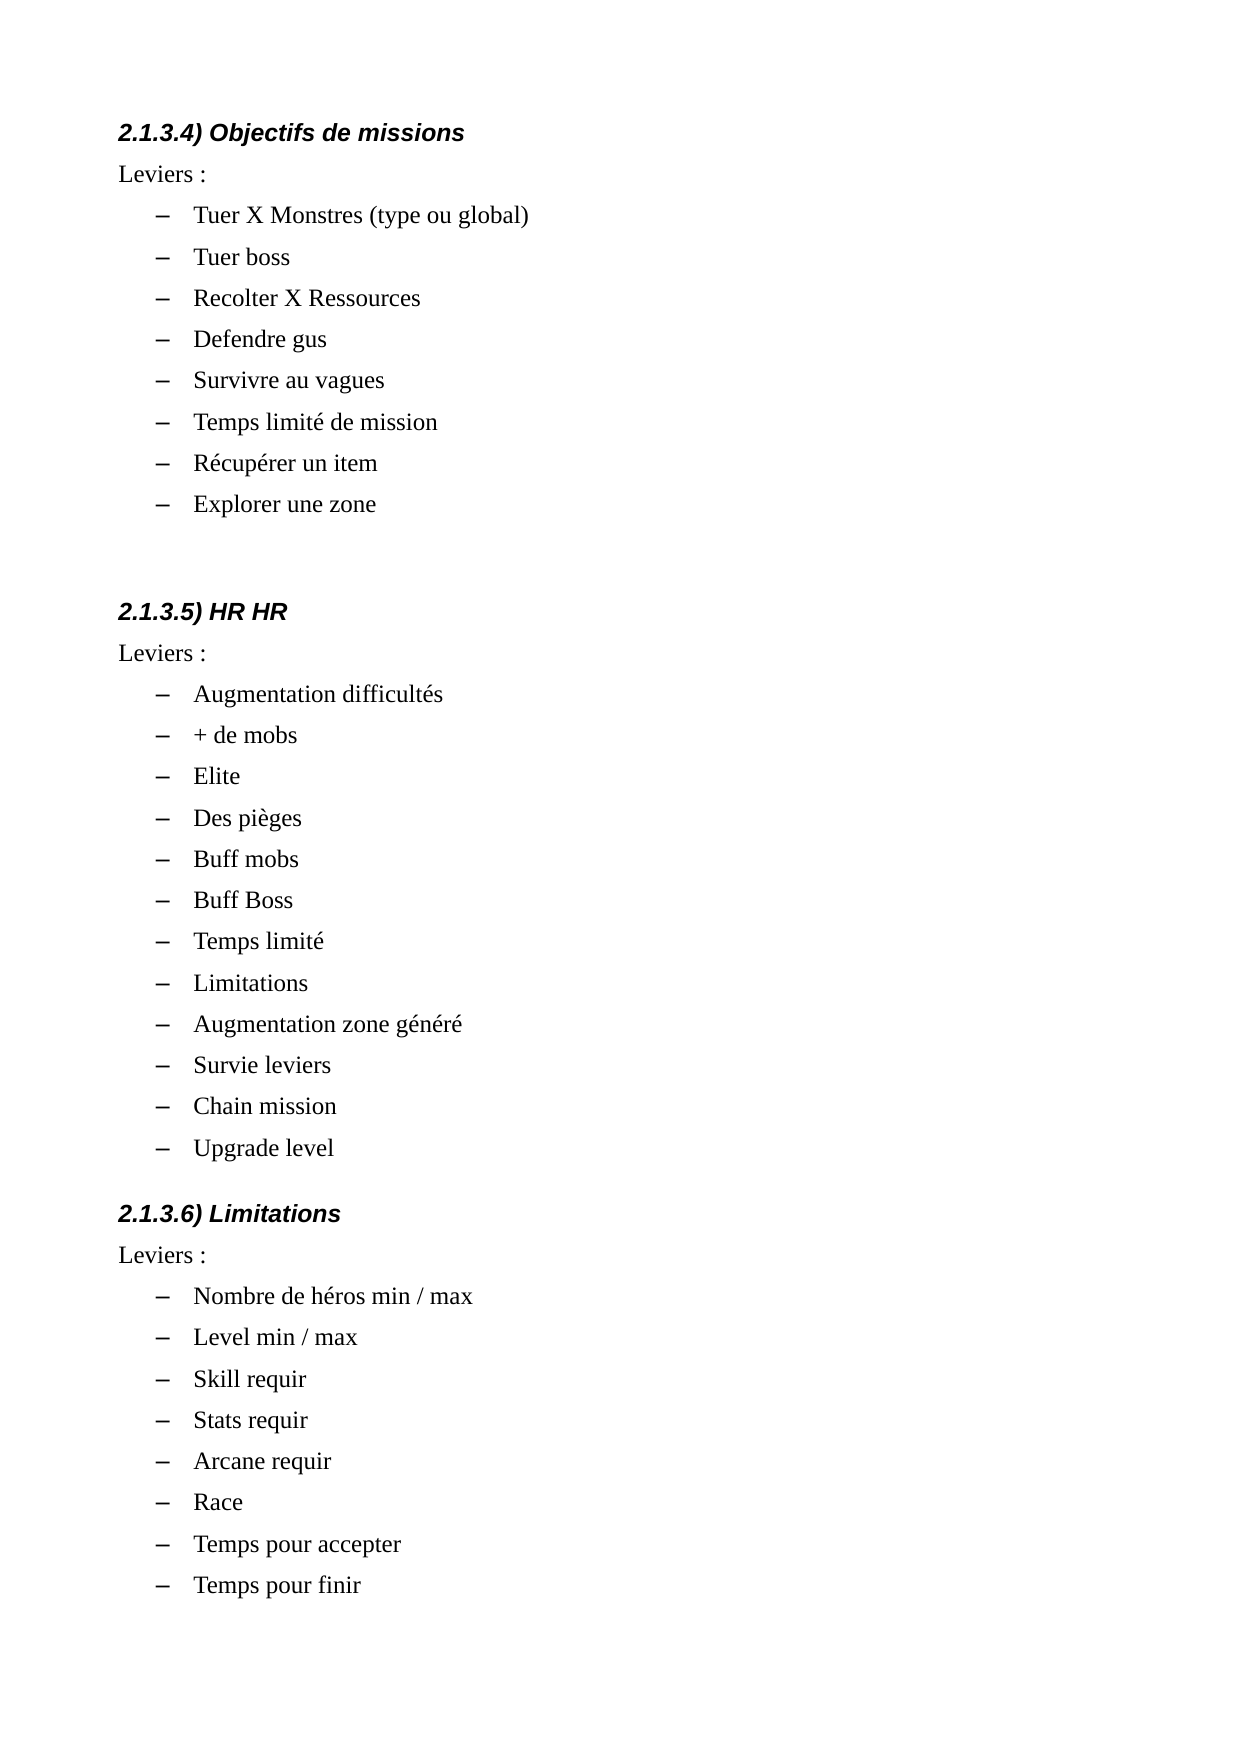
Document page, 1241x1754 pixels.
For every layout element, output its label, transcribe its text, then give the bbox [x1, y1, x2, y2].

list Survie leviers [156, 1050, 1122, 1079]
list Temps pour finir [156, 1570, 1122, 1599]
list Defendre gus [156, 324, 1122, 353]
subtitle 2.1.3.4) Objectifs de missions [118, 118, 1122, 147]
list Chain mission [156, 1091, 1122, 1120]
list Buff Boss [156, 885, 1122, 914]
text Leviers : [118, 638, 1122, 666]
text Leviers : [118, 1240, 1122, 1269]
list Récupérer un item [156, 448, 1122, 477]
list Elite [156, 761, 1122, 790]
list Upgrade level [156, 1133, 1122, 1161]
text Leviers : [118, 159, 1122, 188]
list Buff mobs [156, 844, 1122, 873]
list Des pièges [156, 803, 1122, 831]
list Level min / max [156, 1322, 1122, 1351]
list Tuer X Monstres (type ou global) [156, 200, 1122, 229]
list Augmentation difficultés [156, 679, 1122, 708]
list Temps limité de mission [156, 407, 1122, 435]
list Temps limité [156, 926, 1122, 955]
list Survivre au vagues [156, 365, 1122, 394]
list Recolter X Ressources [156, 283, 1122, 312]
list Nombre de héros min / max [156, 1281, 1122, 1310]
list + de mobs [156, 720, 1122, 749]
subtitle 2.1.3.5) HR HR [118, 597, 1122, 625]
list Tuer boss [156, 242, 1122, 270]
list Augmentation zone généré [156, 1009, 1122, 1038]
list Explorer une zone [156, 489, 1122, 518]
subtitle 2.1.3.6) Limitations [118, 1199, 1122, 1227]
list Arcane requir [156, 1446, 1122, 1475]
list Race [156, 1487, 1122, 1516]
list Stats requir [156, 1405, 1122, 1434]
list Limitations [156, 968, 1122, 996]
list Temps pour accepter [156, 1529, 1122, 1557]
list Skill requir [156, 1364, 1122, 1392]
